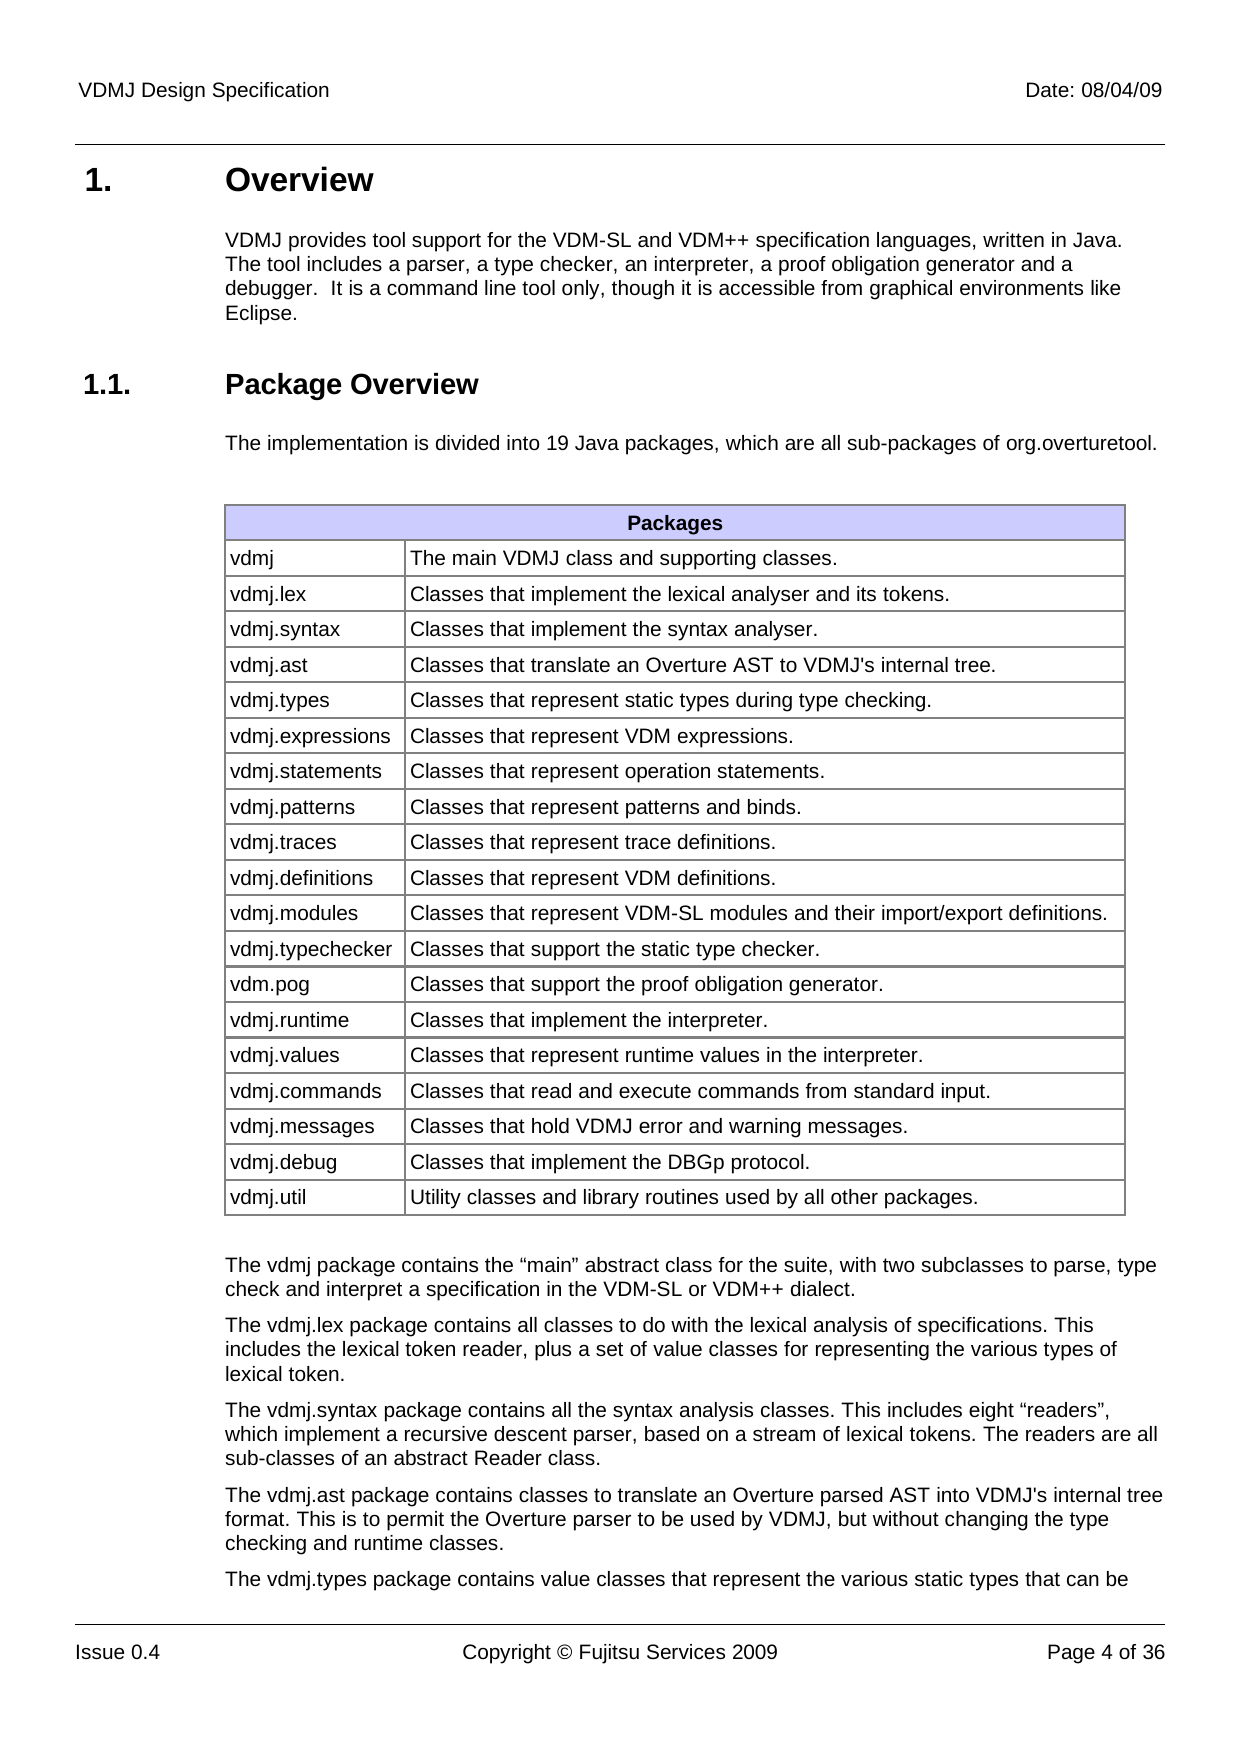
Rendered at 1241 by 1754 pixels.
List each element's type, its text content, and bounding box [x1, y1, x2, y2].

text The implementation is divided into 19 Java packages, which are all sub-packages of org.overturetool. [225, 431, 1165, 454]
table_cell vdmj.lex [226, 577, 404, 610]
table_cell Classes that hold VDMJ error and warning messages. [406, 1110, 1124, 1143]
table_cell Classes that support the static type checker. [406, 932, 1124, 965]
table_cell vdmj.modules [226, 896, 404, 930]
table_cell Classes that represent VDM definitions. [406, 861, 1124, 894]
table_cell Classes that represent operation statements. [406, 754, 1124, 788]
table_cell Classes that read and execute commands from standard input. [406, 1074, 1124, 1107]
table_cell Classes that represent runtime values in the interpreter. [406, 1039, 1124, 1072]
text The vdmj.lex package contains all classes to do with the lexical analysis of specifications. This includes the lexical token reader, plus a set of value classes for representing the various types of lexical token. [225, 1313, 1165, 1386]
table_cell Classes that implement the interpreter. [406, 1003, 1124, 1036]
table_cell vdmj.values [226, 1039, 404, 1072]
table_cell Classes that represent VDM-SL modules and their import/export definitions. [406, 896, 1124, 930]
text The vdmj.ast package contains classes to translate an Overture parsed AST into VDMJ's internal tree format. This is to permit the Overture parser to be used by VDMJ, but without changing the type checking and runtime classes. [225, 1483, 1165, 1555]
table_cell vdmj.statements [226, 754, 404, 788]
table_header Packages [226, 506, 1124, 539]
table_cell vdmj.messages [226, 1110, 404, 1143]
table_cell vdmj.ast [226, 648, 404, 681]
table_cell Classes that implement the syntax analyser. [406, 612, 1124, 646]
table_cell vdmj.expressions [226, 719, 404, 752]
table_cell vdmj.util [226, 1181, 404, 1214]
table_cell vdmj.definitions [226, 861, 404, 894]
text The vdmj package contains the “main” abstract class for the suite, with two subclasses to parse, type check and interpret a specification in the VDM-SL or VDM++ dialect. [225, 1253, 1165, 1301]
table_cell The main VDMJ class and supporting classes. [406, 541, 1124, 575]
table_cell Classes that support the proof obligation generator. [406, 968, 1124, 1001]
table_cell Classes that represent VDM expressions. [406, 719, 1124, 752]
table_cell vdmj.commands [226, 1074, 404, 1107]
table_cell Classes that implement the lexical analyser and its tokens. [406, 577, 1124, 610]
table_cell vdmj.debug [226, 1145, 404, 1178]
table_cell Classes that represent patterns and binds. [406, 790, 1124, 823]
text The vdmj.types package contains value classes that represent the various static types that can be [225, 1567, 1165, 1591]
table_cell Classes that represent static types during type checking. [406, 683, 1124, 717]
table_cell vdmj.runtime [226, 1003, 404, 1036]
table_cell Classes that implement the DBGp protocol. [406, 1145, 1124, 1178]
table_cell vdmj.types [226, 683, 404, 717]
table_cell vdm.pog [226, 968, 404, 1001]
table_cell vdmj.syntax [226, 612, 404, 646]
table_cell vdmj.traces [226, 825, 404, 859]
table_cell vdmj [226, 541, 404, 575]
subtitle Package Overview [75, 367, 1165, 401]
table_cell vdmj.typechecker [226, 932, 404, 965]
table_cell Utility classes and library routines used by all other packages. [406, 1181, 1124, 1214]
subtitle Overview [75, 160, 1165, 198]
table_cell Classes that translate an Overture AST to VDMJ's internal tree. [406, 648, 1124, 681]
text The vdmj.syntax package contains all the syntax analysis classes. This includes eight “readers”, which implement a recursive descent parser, based on a stream of lexical tokens. The readers are all sub-classes of an abstract Reader class. [225, 1398, 1165, 1470]
text VDMJ provides tool support for the VDM-SL and VDM++ specification languages, written in Java. The tool includes a parser, a type checker, an interpreter, a proof obligation generator and a debugger. It is a command line tool only, though it is accessible from graphical environments like Eclipse. [225, 228, 1165, 324]
table_cell vdmj.patterns [226, 790, 404, 823]
table_cell Classes that represent trace definitions. [406, 825, 1124, 859]
